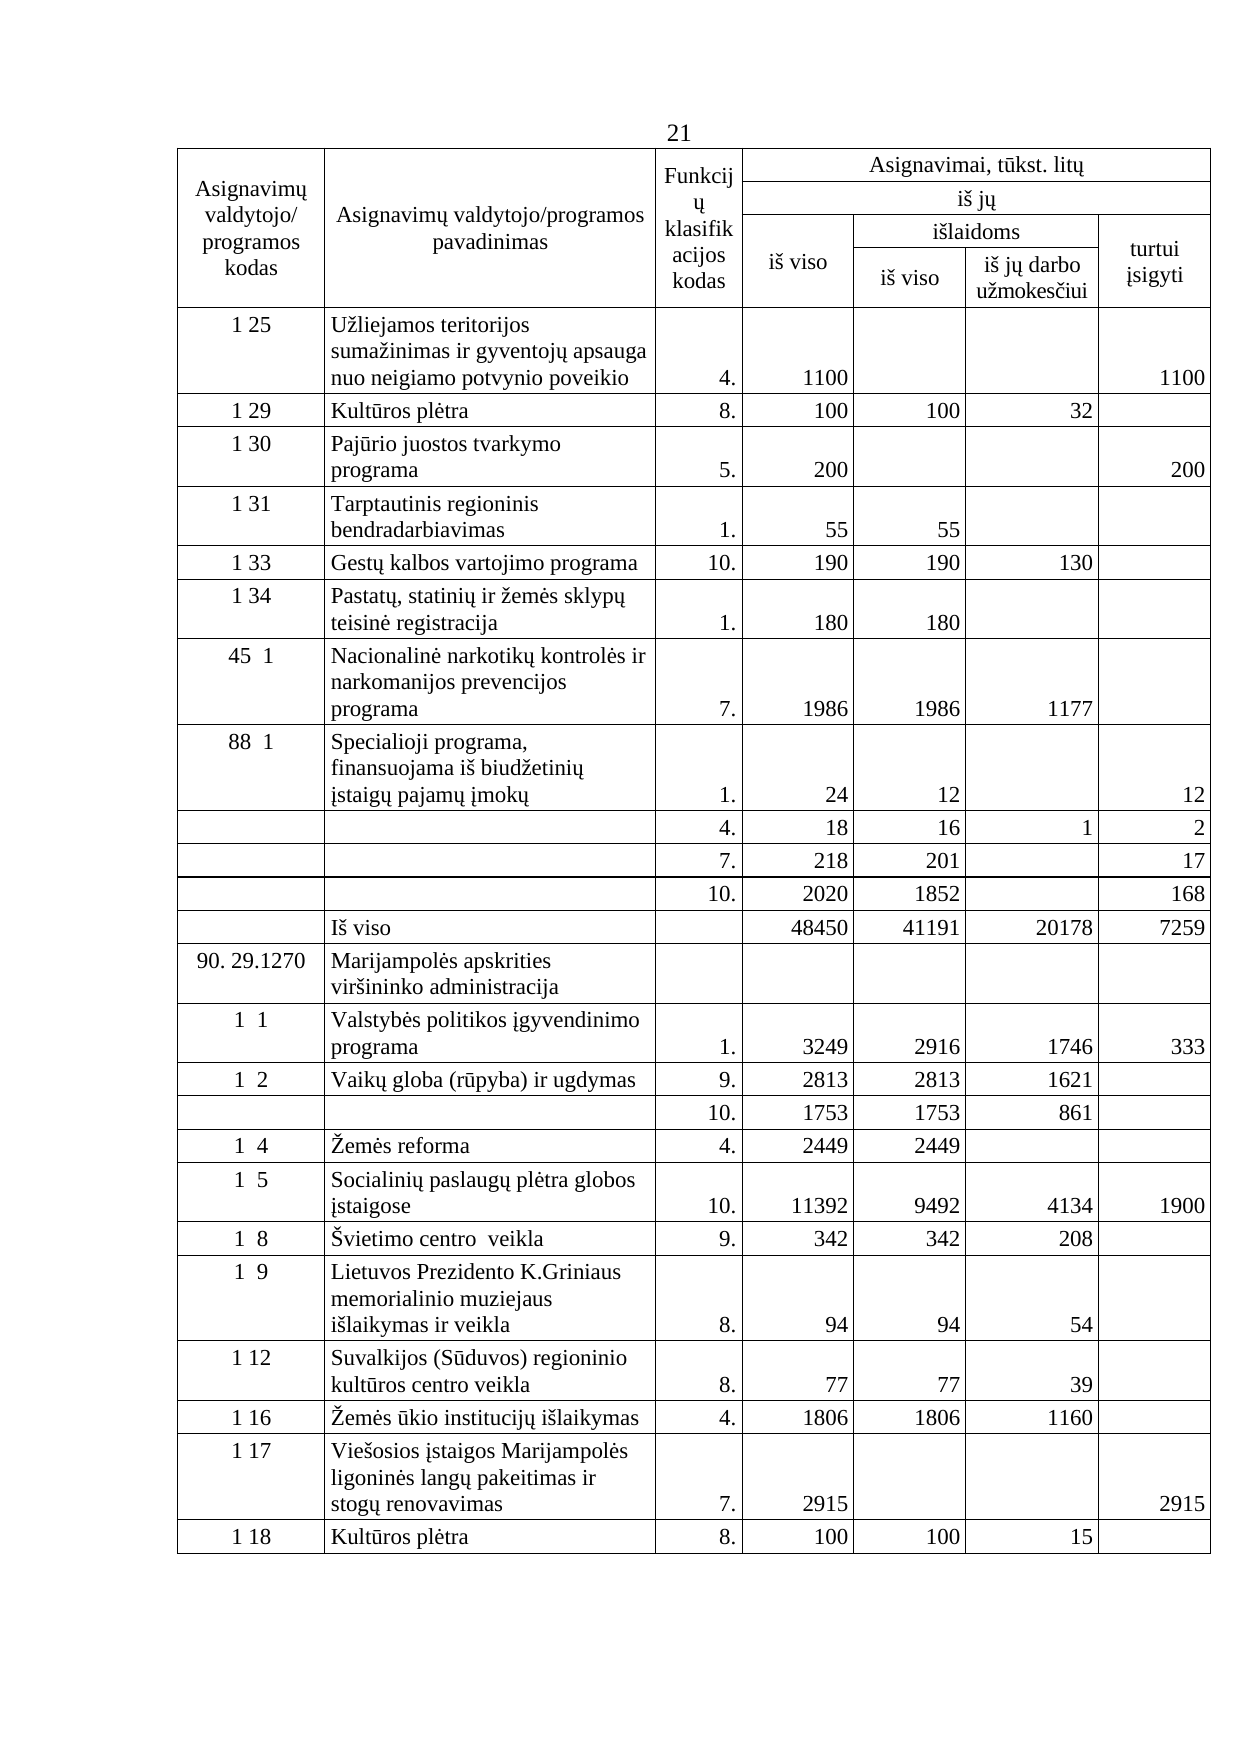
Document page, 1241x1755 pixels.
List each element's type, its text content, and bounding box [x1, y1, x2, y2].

table_cell 2449 [854, 1130, 965, 1162]
table_cell 8. [656, 1341, 742, 1400]
table_cell Socialinių paslaugų plėtra globos įstaigose [325, 1163, 655, 1221]
table_cell 1 25 [178, 308, 324, 393]
table_cell 7. [656, 844, 742, 876]
table_cell 1852 [854, 878, 965, 909]
table_header Funkcijų klasifikacijos kodas [656, 149, 742, 307]
table_cell išlaidoms [854, 215, 1098, 247]
table_cell 1. [656, 725, 742, 810]
table_header Asignavimų valdytojo/ programos kodas [178, 149, 324, 307]
table_cell Kultūros plėtra [325, 1520, 655, 1552]
table_cell 1 8 [178, 1222, 324, 1254]
table_cell Lietuvos Prezidento K.Griniaus memorialinio muziejaus išlaikymas ir veikla [325, 1256, 655, 1340]
table_cell 342 [854, 1222, 965, 1254]
table_cell [325, 844, 655, 876]
table_cell 9. [656, 1222, 742, 1254]
table_cell 2916 [854, 1004, 965, 1062]
table_cell 4. [656, 1401, 742, 1433]
table_cell 1806 [854, 1401, 965, 1433]
table_cell 8. [656, 1256, 742, 1340]
table_cell Iš viso [325, 911, 655, 943]
table_cell 2020 [743, 878, 853, 909]
table_cell 54 [966, 1256, 1098, 1340]
table_cell 55 [743, 487, 853, 545]
table_cell 190 [854, 546, 965, 578]
table_cell iš viso [743, 215, 853, 307]
table_cell 100 [743, 1520, 853, 1552]
table_cell 218 [743, 844, 853, 876]
table_cell 10. [656, 546, 742, 578]
table_cell [325, 878, 655, 909]
table_cell 1 29 [178, 394, 324, 426]
table_cell 1621 [966, 1063, 1098, 1095]
table_cell iš jų darbo užmokesčiui [966, 248, 1098, 307]
table_header Asignavimai, tūkst. litų [743, 149, 1210, 181]
table_cell [966, 308, 1098, 393]
table_cell 1100 [743, 308, 853, 393]
table_cell 1 18 [178, 1520, 324, 1552]
table_cell [178, 811, 324, 843]
table_cell [1099, 1401, 1210, 1433]
table_cell 41191 [854, 911, 965, 943]
table_cell 18 [743, 811, 853, 843]
table_cell 77 [854, 1341, 965, 1400]
table_cell 4. [656, 811, 742, 843]
table_cell [1099, 944, 1210, 1002]
table_cell 1 9 [178, 1256, 324, 1340]
table_cell [966, 725, 1098, 810]
table_cell [1099, 1096, 1210, 1128]
table_cell 2813 [854, 1063, 965, 1095]
table_cell [178, 878, 324, 909]
table_cell [1099, 487, 1210, 545]
table_cell 1 33 [178, 546, 324, 578]
table_cell 1. [656, 580, 742, 638]
table_cell 342 [743, 1222, 853, 1254]
table_cell 168 [1099, 878, 1210, 909]
table_cell 1806 [743, 1401, 853, 1433]
table_cell turtui įsigyti [1099, 215, 1210, 307]
table_cell 24 [743, 725, 853, 810]
table_cell 1986 [743, 639, 853, 724]
table_cell [178, 844, 324, 876]
table_cell [743, 944, 853, 1002]
table_cell 4134 [966, 1163, 1098, 1221]
table_cell iš jų [743, 182, 1210, 214]
table_cell 4. [656, 1130, 742, 1162]
table_cell Pastatų, statinių ir žemės sklypų teisinė registracija [325, 580, 655, 638]
table_cell 20178 [966, 911, 1098, 943]
table_cell Kultūros plėtra [325, 394, 655, 426]
table_cell [178, 1096, 324, 1128]
table_cell 2 [1099, 811, 1210, 843]
table_cell 11392 [743, 1163, 853, 1221]
table_cell 1 1 [178, 1004, 324, 1062]
table_cell [966, 1434, 1098, 1519]
table_cell 180 [743, 580, 853, 638]
table_cell 1100 [1099, 308, 1210, 393]
table_cell [966, 427, 1098, 486]
table_cell 200 [743, 427, 853, 486]
table_cell [966, 487, 1098, 545]
table_cell 201 [854, 844, 965, 876]
table_cell 32 [966, 394, 1098, 426]
table_cell 1. [656, 1004, 742, 1062]
table_cell 1753 [743, 1096, 853, 1128]
table_cell [1099, 1341, 1210, 1400]
table_cell 16 [854, 811, 965, 843]
table_cell 90. 29.1270 [178, 944, 324, 1002]
table_cell 9. [656, 1063, 742, 1095]
table_cell [1099, 546, 1210, 578]
table_header Asignavimų valdytojo/programos pavadinimas [325, 149, 655, 307]
table_cell 1 12 [178, 1341, 324, 1400]
table_cell Specialioji programa, finansuojama iš biudžetinių įstaigų pajamų įmokų [325, 725, 655, 810]
table_cell [966, 1130, 1098, 1162]
table_cell [1099, 1256, 1210, 1340]
table_cell [1099, 1063, 1210, 1095]
table_cell [1099, 580, 1210, 638]
table_cell 861 [966, 1096, 1098, 1128]
table_cell Vaikų globa (rūpyba) ir ugdymas [325, 1063, 655, 1095]
table_cell 1 4 [178, 1130, 324, 1162]
table_cell 4. [656, 308, 742, 393]
table_cell 7259 [1099, 911, 1210, 943]
table_cell 100 [743, 394, 853, 426]
table_cell 2915 [1099, 1434, 1210, 1519]
table_cell [325, 811, 655, 843]
table_cell 1. [656, 487, 742, 545]
table_cell iš viso [854, 248, 965, 307]
table_cell 1900 [1099, 1163, 1210, 1221]
table_cell 208 [966, 1222, 1098, 1254]
table_cell Švietimo centro veikla [325, 1222, 655, 1254]
table_cell [1099, 1520, 1210, 1552]
table_cell [966, 878, 1098, 909]
table_cell 1746 [966, 1004, 1098, 1062]
table_cell 2915 [743, 1434, 853, 1519]
table_cell 1 34 [178, 580, 324, 638]
table_cell 94 [743, 1256, 853, 1340]
table_cell [178, 911, 324, 943]
table_cell 45 1 [178, 639, 324, 724]
table_cell 10. [656, 1096, 742, 1128]
table_cell [656, 911, 742, 943]
table_cell 333 [1099, 1004, 1210, 1062]
table_cell Valstybės politikos įgyvendinimo programa [325, 1004, 655, 1062]
table_cell Viešosios įstaigos Marijampolės ligoninės langų pakeitimas ir stogų renovavimas [325, 1434, 655, 1519]
table_cell 12 [854, 725, 965, 810]
table_cell 2813 [743, 1063, 853, 1095]
table_cell 2449 [743, 1130, 853, 1162]
table_cell 100 [854, 1520, 965, 1552]
table_cell 1986 [854, 639, 965, 724]
table_cell 1753 [854, 1096, 965, 1128]
table_cell 1 30 [178, 427, 324, 486]
table_cell Pajūrio juostos tvarkymo programa [325, 427, 655, 486]
table_cell Užliejamos teritorijos sumažinimas ir gyventojų apsauga nuo neigiamo potvynio poveikio [325, 308, 655, 393]
table_cell 1 [966, 811, 1098, 843]
table_cell 1 16 [178, 1401, 324, 1433]
table_cell 55 [854, 487, 965, 545]
table_cell [1099, 1222, 1210, 1254]
table_cell 130 [966, 546, 1098, 578]
table_cell 88 1 [178, 725, 324, 810]
table_cell [1099, 639, 1210, 724]
table_cell Gestų kalbos vartojimo programa [325, 546, 655, 578]
table_cell 48450 [743, 911, 853, 943]
table_cell 12 [1099, 725, 1210, 810]
table_cell 180 [854, 580, 965, 638]
table_cell 100 [854, 394, 965, 426]
table_cell [966, 580, 1098, 638]
table_cell Žemės ūkio institucijų išlaikymas [325, 1401, 655, 1433]
table_cell [656, 944, 742, 1002]
table_cell [1099, 1130, 1210, 1162]
table_cell [854, 427, 965, 486]
table_cell 8. [656, 1520, 742, 1552]
table_cell 39 [966, 1341, 1098, 1400]
table_cell 7. [656, 639, 742, 724]
table_cell 94 [854, 1256, 965, 1340]
table_cell 1 5 [178, 1163, 324, 1221]
table_cell [966, 944, 1098, 1002]
table_cell 1 17 [178, 1434, 324, 1519]
table_cell [1099, 394, 1210, 426]
table_cell [325, 1096, 655, 1128]
table_cell 1177 [966, 639, 1098, 724]
table_cell Suvalkijos (Sūduvos) regioninio kultūros centro veikla [325, 1341, 655, 1400]
table_cell 1 31 [178, 487, 324, 545]
table_cell [854, 944, 965, 1002]
table_cell 190 [743, 546, 853, 578]
table_cell Tarptautinis regioninis bendradarbiavimas [325, 487, 655, 545]
table_cell [966, 844, 1098, 876]
table_cell 15 [966, 1520, 1098, 1552]
table_cell 1 2 [178, 1063, 324, 1095]
table_cell 200 [1099, 427, 1210, 486]
table_cell Nacionalinė narkotikų kontrolės ir narkomanijos prevencijos programa [325, 639, 655, 724]
table_cell 5. [656, 427, 742, 486]
table_cell Marijampolės apskrities viršininko administracija [325, 944, 655, 1002]
table_cell 17 [1099, 844, 1210, 876]
table_cell 10. [656, 1163, 742, 1221]
table_cell Žemės reforma [325, 1130, 655, 1162]
table_cell 1160 [966, 1401, 1098, 1433]
table_cell 9492 [854, 1163, 965, 1221]
table_cell 7. [656, 1434, 742, 1519]
table_cell 8. [656, 394, 742, 426]
table_cell [854, 308, 965, 393]
table_cell 77 [743, 1341, 853, 1400]
table_cell 10. [656, 878, 742, 909]
table_cell 3249 [743, 1004, 853, 1062]
table_cell [854, 1434, 965, 1519]
